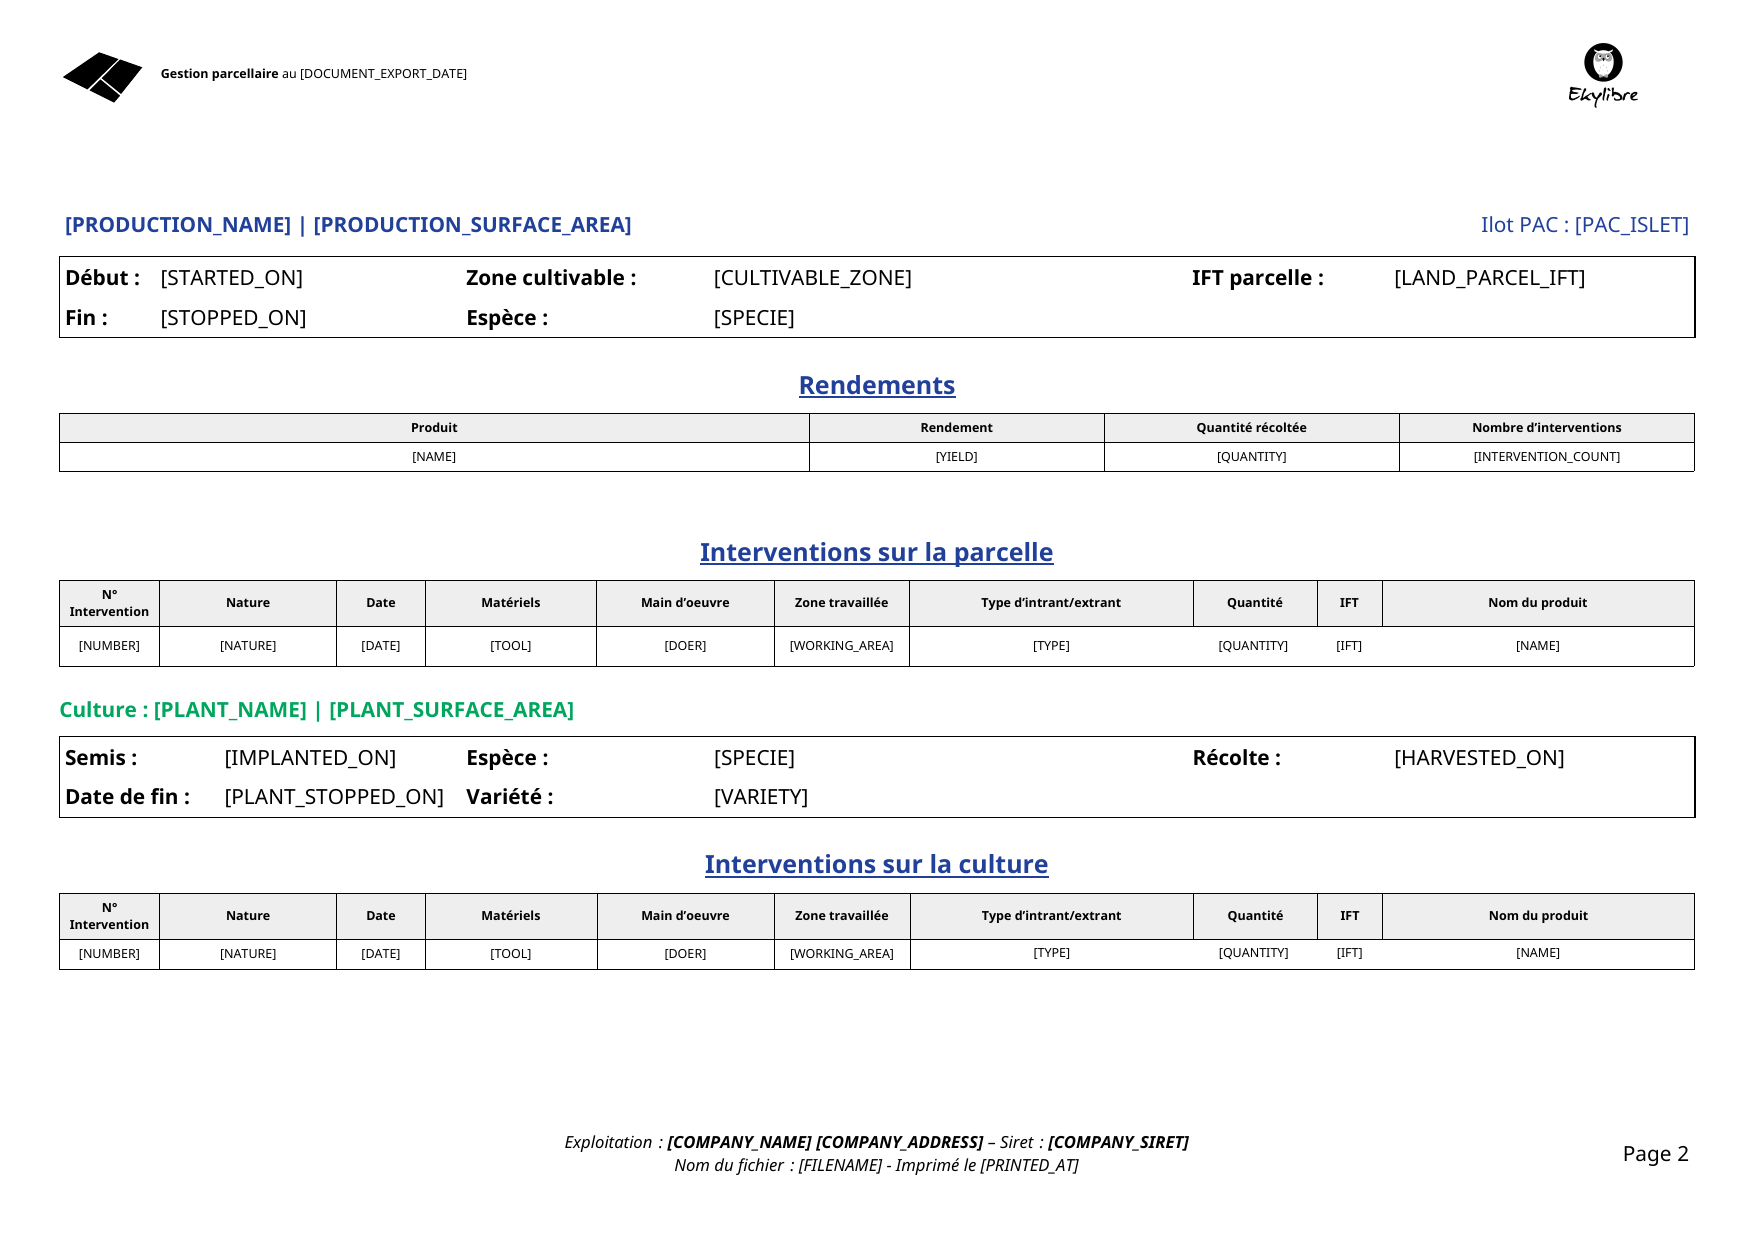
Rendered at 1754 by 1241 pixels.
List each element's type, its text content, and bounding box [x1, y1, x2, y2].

table_header Quantité [1194, 581, 1317, 626]
table_header [IFT] [1317, 632, 1381, 660]
table_cell [SPECIE] [708, 297, 1186, 337]
table_header N° Intervention [60, 894, 159, 939]
table_header Culture : [PLANT_NAME] | [PLANT_SURFACE_AREA] [59, 696, 1695, 724]
table_cell [DOER] [598, 940, 774, 968]
table_header Nature [160, 581, 336, 626]
table_header Récolte : [1186, 737, 1388, 777]
table_cell [NATURE] [160, 627, 336, 666]
table_cell [DATE] [337, 627, 425, 666]
table_cell [911, 963, 1694, 968]
table_header [QUANTITY] [1193, 632, 1317, 660]
table_cell [NUMBER] [60, 940, 159, 968]
table_header Début : [60, 257, 155, 297]
table_header Espèce : [461, 737, 708, 777]
table_header Zone cultivable : [460, 257, 708, 297]
table_header [NAME] [1382, 945, 1694, 963]
table_header Nature [160, 894, 336, 939]
table_cell Espèce : [460, 297, 708, 337]
title Interventions sur la culture [59, 847, 1695, 881]
table_header Zone travaillée [775, 894, 910, 939]
table_cell [WORKING_AREA] [775, 940, 910, 968]
title Rendements [59, 367, 1695, 402]
table_header Date [337, 581, 425, 626]
table_cell [WORKING_AREA] [775, 627, 909, 666]
table_cell [NAME] [60, 443, 809, 471]
table_header Main d’oeuvre [598, 894, 774, 939]
table_header [LAND_PARCEL_IFT] [1388, 257, 1694, 297]
picture [1561, 36, 1647, 115]
table_header Type d’intrant/extrant [910, 581, 1193, 626]
table_header Date [337, 894, 425, 939]
table_header [STARTED_ON] [155, 257, 460, 297]
table_header Matériels [426, 581, 596, 626]
table_cell Variété : [461, 777, 708, 817]
table_header Type d’intrant/extrant [911, 894, 1193, 939]
table_header [CULTIVABLE_ZONE] [708, 257, 1186, 297]
table_cell [PLANT_STOPPED_ON] [219, 777, 461, 817]
table_header [IFT] [1317, 945, 1382, 963]
table_cell [1186, 297, 1388, 337]
table_header Nom du produit [1383, 894, 1694, 939]
table_cell [DOER] [597, 627, 774, 666]
table_header [TYPE] [910, 632, 1193, 660]
table_cell [INTERVENTION_COUNT] [1400, 443, 1694, 471]
table_header [IMPLANTED_ON] [219, 737, 461, 777]
table_header Quantité [1194, 894, 1317, 939]
table_cell [QUANTITY] [1105, 443, 1399, 471]
table_header [SPECIE] [708, 737, 1186, 777]
title Interventions sur la parcelle [59, 534, 1695, 568]
table_header IFT parcelle : [1186, 257, 1388, 297]
table_cell Date de fin : [60, 777, 218, 817]
table_header Matériels [426, 894, 597, 939]
table_cell [NATURE] [160, 940, 336, 968]
table_cell [STOPPED_ON] [155, 297, 460, 337]
table_cell [YIELD] [810, 443, 1104, 471]
table_cell [DATE] [337, 940, 425, 968]
table_cell [911, 940, 1694, 945]
table_header [PRODUCTION_NAME] | [PRODUCTION_SURFACE_AREA] [59, 205, 1314, 244]
table_cell [NUMBER] [60, 627, 159, 666]
table_cell [1186, 777, 1388, 817]
table_cell [1389, 777, 1694, 817]
table_header Nom du produit [1383, 581, 1694, 626]
table_cell [TOOL] [426, 940, 597, 968]
table_cell Fin : [60, 297, 155, 337]
table_header Main d’oeuvre [597, 581, 774, 626]
table_cell [VARIETY] [708, 777, 1186, 817]
table_cell [910, 627, 1694, 632]
table_cell [TOOL] [426, 627, 596, 666]
table_header Zone travaillée [775, 581, 909, 626]
table_cell [910, 660, 1694, 666]
table_header N° Intervention [60, 581, 159, 626]
table_header IFT [1318, 581, 1382, 626]
table_header [QUANTITY] [1193, 945, 1317, 963]
table_header IFT [1318, 894, 1382, 939]
table_header Produit [60, 414, 809, 442]
table_header [TYPE] [911, 945, 1193, 963]
table_header Rendement [810, 414, 1104, 442]
table_header Ilot PAC : [PAC_ISLET] [1314, 205, 1695, 244]
table_header Quantité récoltée [1105, 414, 1399, 442]
table_header [NAME] [1381, 632, 1694, 660]
table_header [HARVESTED_ON] [1389, 737, 1694, 777]
table_header Nombre d’interventions [1400, 414, 1694, 442]
table_header Semis : [60, 737, 218, 777]
table_cell [1388, 297, 1694, 337]
